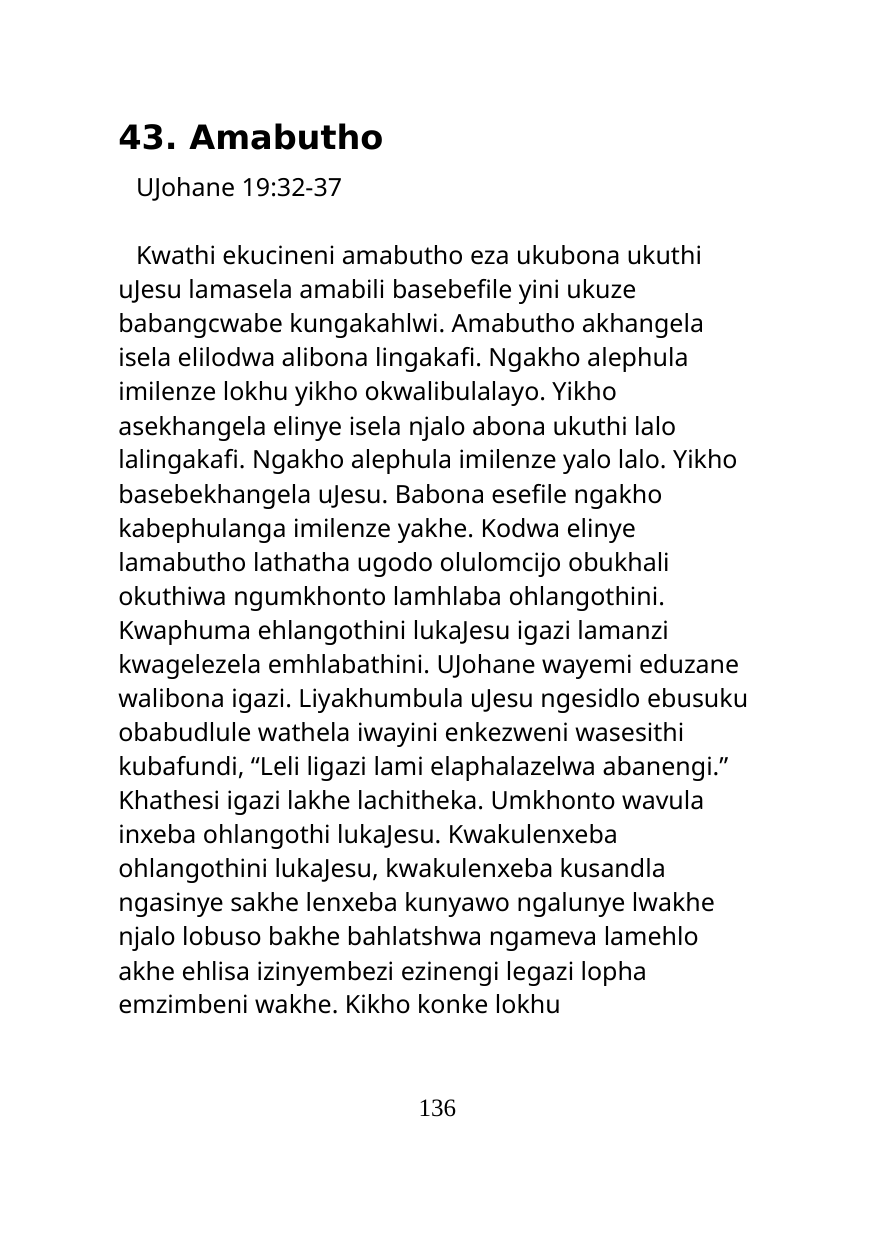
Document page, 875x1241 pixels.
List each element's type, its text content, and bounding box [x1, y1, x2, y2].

subtitle 43. Amabutho [118, 118, 756, 157]
text UJohane 19:32-37 [118, 170, 756, 204]
text Kwathi ekucineni amabutho eza ukubona ukuthi uJesu lamasela amabili basebefile yini ukuze babangcwabe kungakahlwi. Amabutho akhangela isela elilodwa alibona lingakafi. Ngakho alephula imilenze lokhu yikho okwalibulalayo. Yikho asekhangela elinye isela njalo abona ukuthi lalo lalingakafi. Ngakho alephula imilenze yalo lalo. Yikho basebekhangela uJesu. Babona esefile ngakho kabephulanga imilenze yakhe. Kodwa elinye lamabutho lathatha ugodo olulomcijo obukhali okuthiwa ngumkhonto lamhlaba ohlangothini. Kwaphuma ehlangothini lukaJesu igazi lamanzi kwagelezela emhlabathini. UJohane wayemi eduzane walibona igazi. Liyakhumbula uJesu ngesidlo ebusuku obabudlule wathela iwayini enkezweni wasesithi kubafundi, “Leli ligazi lami elaphalazelwa abanengi.” Khathesi igazi lakhe lachitheka. Umkhonto wavula inxeba ohlangothi lukaJesu. Kwakulenxeba ohlangothini lukaJesu, kwakulenxeba kusandla ngasinye sakhe lenxeba kunyawo ngalunye lwakhe njalo lobuso bakhe bahlatshwa ngameva lamehlo akhe ehlisa izinyembezi ezinengi legazi lopha emzimbeni wakhe. Kikho konke lokhu [118, 238, 756, 1021]
